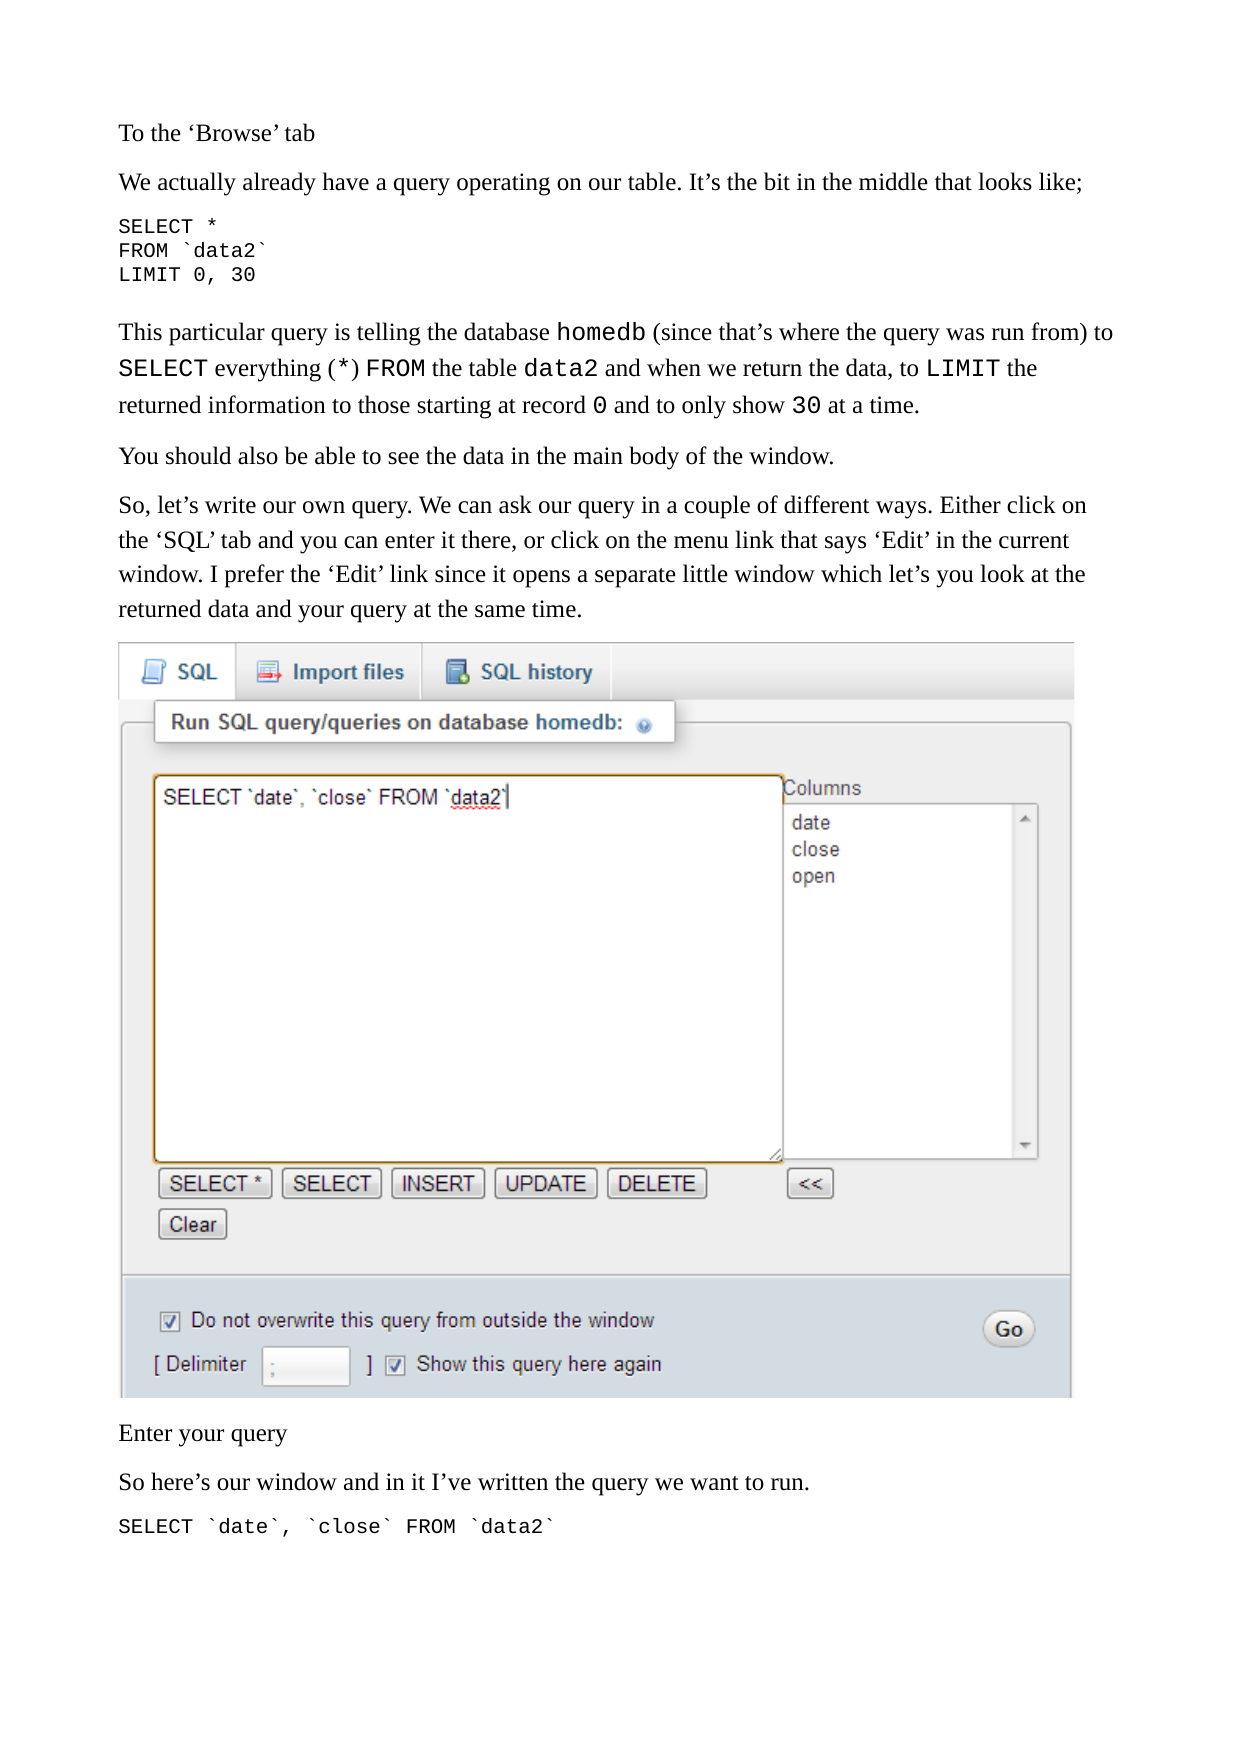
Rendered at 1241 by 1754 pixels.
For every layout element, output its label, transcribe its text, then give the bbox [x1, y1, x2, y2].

text This particular query is telling the database homedb (since that’s where the query was run from) to SELECT everything (*) FROM the table data2 and when we return the data, to LIMIT the returned information to those starting at record 0 and to only show 30 at a time. [118, 317, 1122, 421]
text LIMIT 0, 30 [118, 263, 1122, 287]
text Enter your query [118, 1418, 1122, 1447]
text SELECT * [118, 216, 1122, 240]
text SELECT `date`, `close` FROM `data2` [118, 1516, 1122, 1540]
text FROM `data2` [118, 240, 1122, 263]
text You should also be able to see the data in the main body of the window. [118, 441, 1122, 470]
text We actually already have a query operating on our table. It’s the bit in the middle that looks like; [118, 167, 1122, 196]
picture [118, 642, 1075, 1398]
text So here’s our window and in it I’ve written the query we want to run. [118, 1467, 1122, 1496]
text To the ‘Browse’ tab [118, 118, 1122, 147]
text So, let’s write our own query. We can ask our query in a couple of different ways. Either click on the ‘SQL’ tab and you can enter it there, or click on the menu link that says ‘Edit’ in the current window. I prefer the ‘Edit’ link since it opens a separate little window which let’s you look at the returned data and your query at the same time. [118, 490, 1122, 623]
